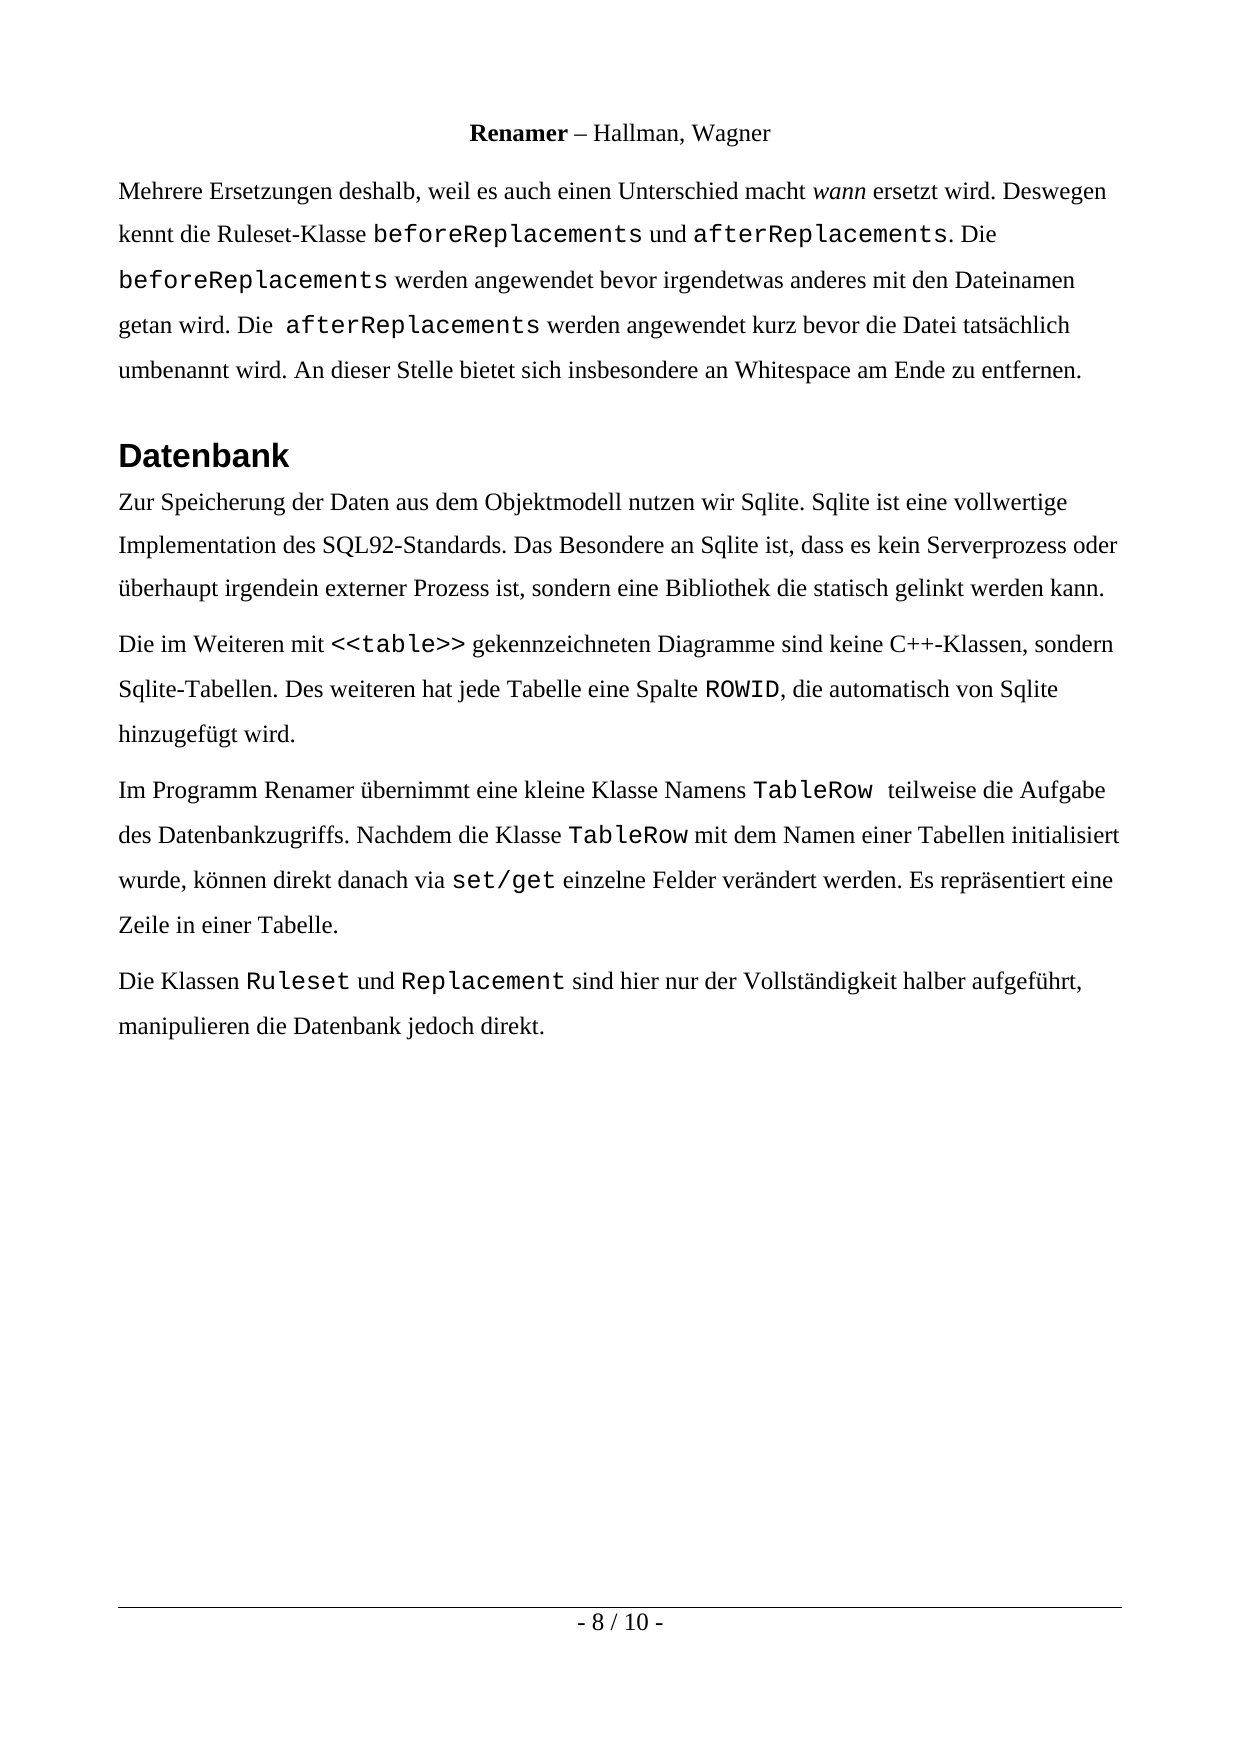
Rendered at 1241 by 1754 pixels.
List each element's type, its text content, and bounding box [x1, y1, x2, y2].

text Zur Speicherung der Daten aus dem Objektmodell nutzen wir Sqlite. Sqlite ist eine vollwertige Implementation des SQL92-Standards. Das Besondere an Sqlite ist, dass es kein Serverprozess oder überhaupt irgendein externer Prozess ist, sondern eine Bibliothek die statisch gelinkt werden kann. [118, 487, 1122, 602]
text Die Klassen Ruleset und Replacement sind hier nur der Vollständigkeit halber aufgeführt, manipulieren die Datenbank jedoch direkt. [118, 966, 1122, 1040]
subtitle Datenbank [118, 436, 1122, 474]
text Mehrere Ersetzungen deshalb, weil es auch einen Unterschied macht wann ersetzt wird. Deswegen kennt die Ruleset-Klasse beforeReplacements und afterReplacements. Die beforeReplacements werden angewendet bevor irgendetwas anderes mit den Dateinamen getan wird. Die afterReplacements werden angewendet kurz bevor die Datei tatsächlich umbenannt wird. An dieser Stelle bietet sich insbesondere an Whitespace am Ende zu entfernen. [118, 176, 1122, 384]
text Im Programm Renamer übernimmt eine kleine Klasse Namens TableRow teilweise die Aufgabe des Datenbankzugriffs. Nachdem die Klasse TableRow mit dem Namen einer Tabellen initialisiert wurde, können direkt danach via set/get einzelne Felder verändert werden. Es repräsentiert eine Zeile in einer Tabelle. [118, 775, 1122, 939]
text Die im Weiteren mit <<table>> gekennzeichneten Diagramme sind keine C++-Klassen, sondern Sqlite-Tabellen. Des weiteren hat jede Tabelle eine Spalte ROWID, die automatisch von Sqlite hinzugefügt wird. [118, 629, 1122, 748]
